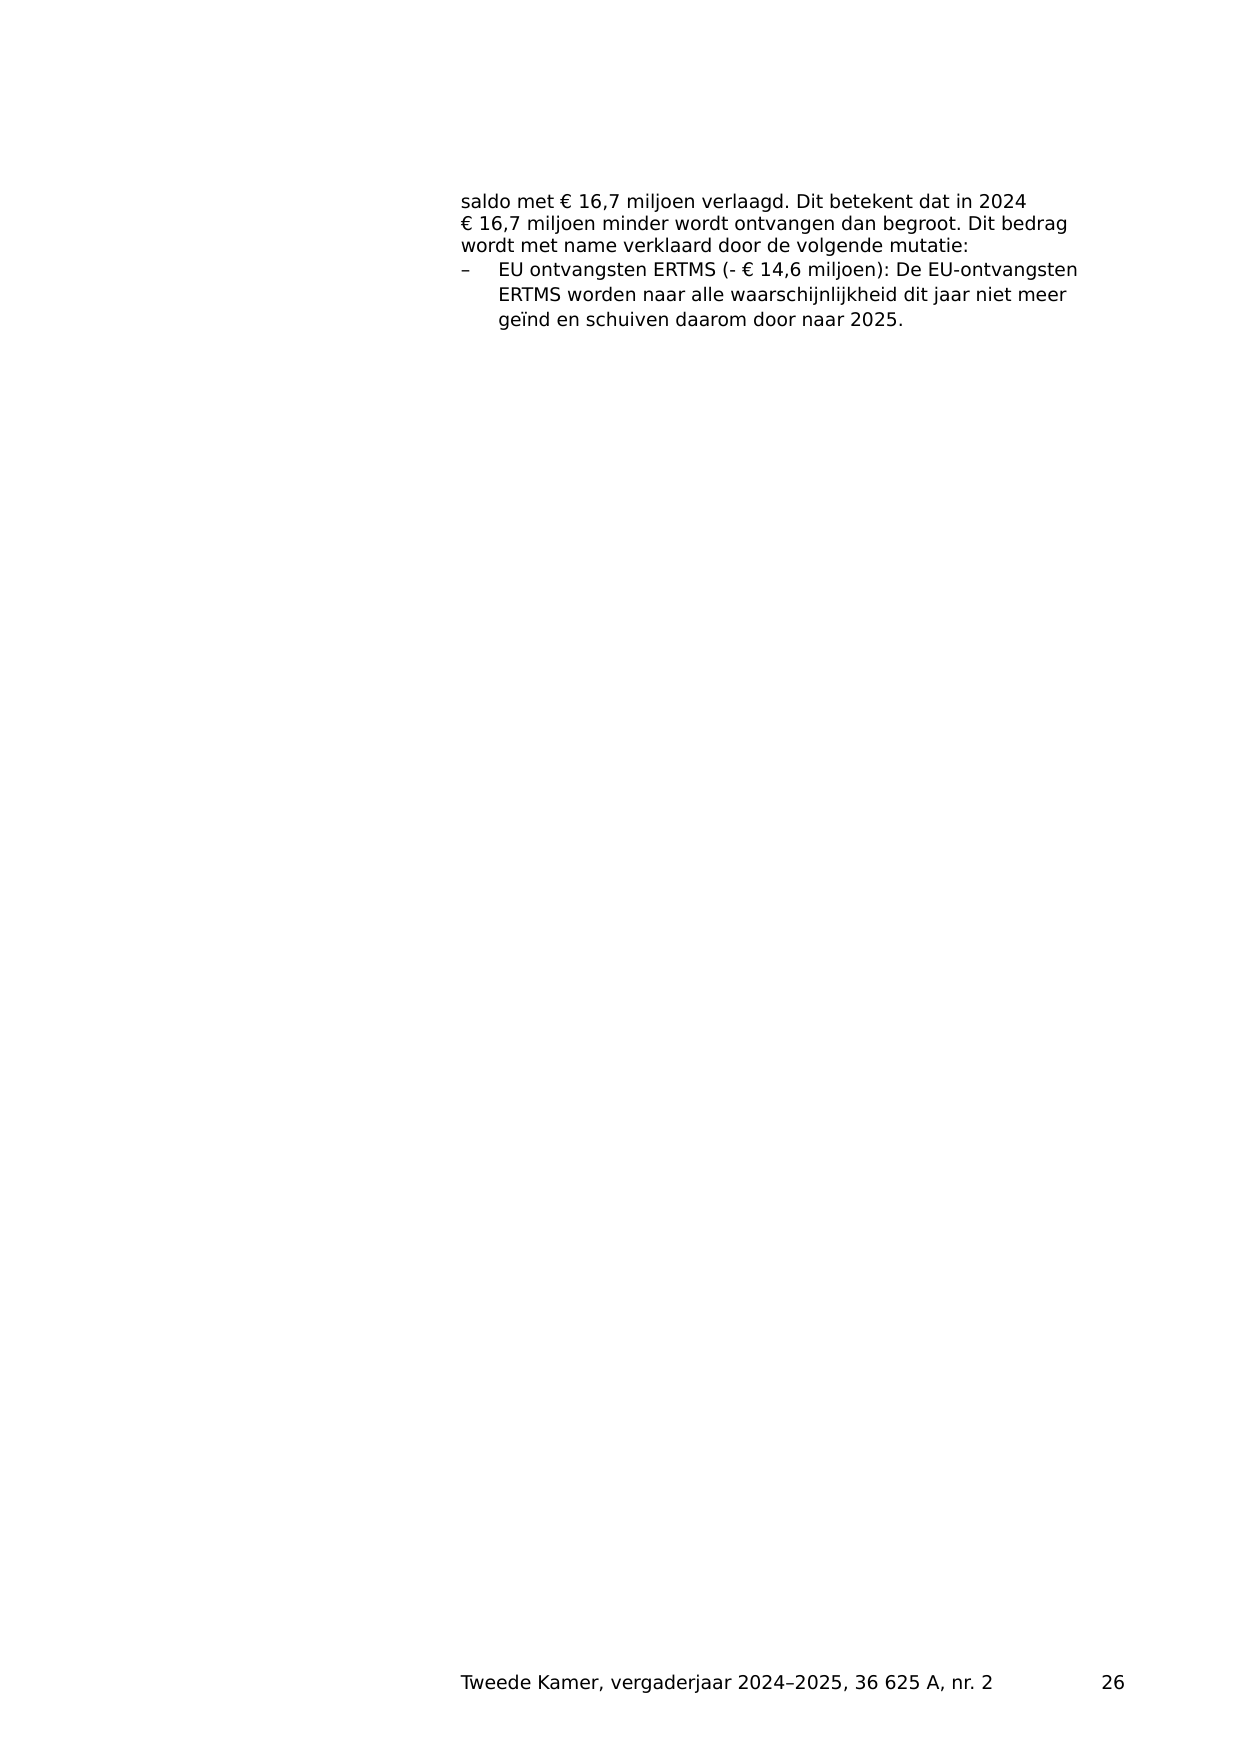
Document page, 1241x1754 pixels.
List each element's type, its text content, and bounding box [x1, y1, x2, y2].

list EU ontvangsten ERTMS (- € 14,6 miljoen): De EU-ontvangsten ERTMS worden naar alle waarschijnlijkheid dit jaar niet meer geïnd en schuiven daarom door naar 2025. [461, 257, 1125, 332]
text saldo met € 16,7 miljoen verlaagd. Dit betekent dat in 2024 € 16,7 miljoen minder wordt ontvangen dan begroot. Dit bedrag wordt met name verklaard door de volgende mutatie: [461, 191, 1125, 257]
